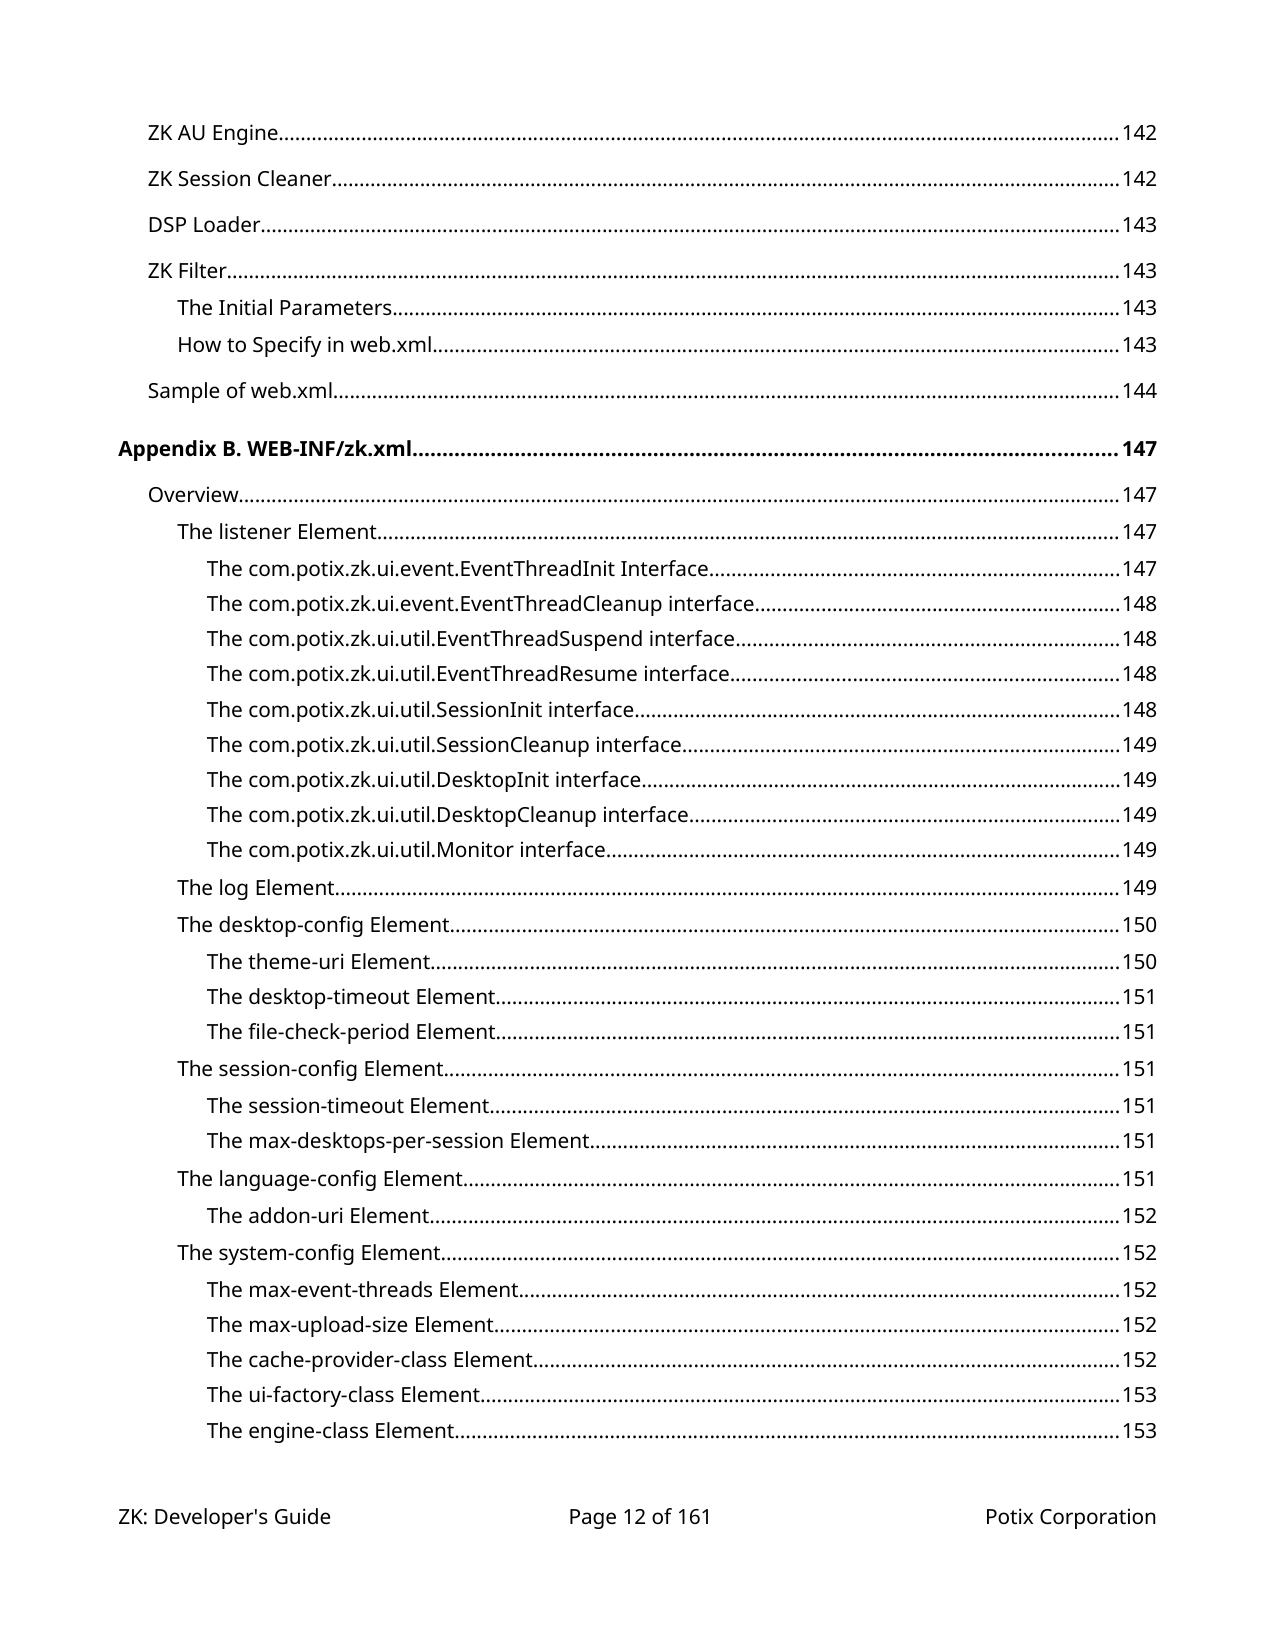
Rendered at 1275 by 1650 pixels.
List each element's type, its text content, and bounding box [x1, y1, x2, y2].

text The theme-uri Element 150 [207, 947, 1157, 975]
text Sample of web.xml 144 [148, 376, 1157, 404]
text The listener Element 147 [177, 517, 1157, 545]
text The log Element 149 [177, 873, 1157, 901]
text The max-upload-size Element 152 [207, 1310, 1157, 1338]
text The cache-provider-class Element 152 [207, 1345, 1157, 1373]
text How to Specify in web.xml 143 [177, 330, 1157, 358]
text The desktop-timeout Element 151 [207, 982, 1157, 1010]
text The com.potix.zk.ui.util.DesktopInit interface 149 [207, 765, 1157, 793]
text The com.potix.zk.ui.util.SessionCleanup interface 149 [207, 730, 1157, 758]
text DSP Loader 143 [148, 210, 1157, 238]
text Overview 147 [148, 480, 1157, 508]
text The ui-factory-class Element 153 [207, 1381, 1157, 1409]
text The com.potix.zk.ui.event.EventThreadInit Interface 147 [207, 554, 1157, 582]
text The com.potix.zk.ui.util.EventThreadResume interface 148 [207, 659, 1157, 688]
text ZK Session Cleaner 142 [148, 164, 1157, 192]
text The engine-class Element 153 [207, 1416, 1157, 1444]
text The com.potix.zk.ui.util.EventThreadSuspend interface 148 [207, 624, 1157, 652]
text The desktop-config Element 150 [177, 910, 1157, 938]
text The system-config Element 152 [177, 1238, 1157, 1266]
text The max-event-threads Element 152 [207, 1275, 1157, 1303]
text Appendix B. WEB-INF/zk.xml 147 [118, 434, 1157, 462]
text The file-check-period Element 151 [207, 1017, 1157, 1045]
text The session-config Element 151 [177, 1054, 1157, 1082]
text ZK AU Engine 142 [148, 118, 1157, 146]
text The max-desktops-per-session Element 151 [207, 1127, 1157, 1155]
text The com.potix.zk.ui.util.SessionInit interface 148 [207, 695, 1157, 723]
text The com.potix.zk.ui.util.Monitor interface 149 [207, 836, 1157, 864]
text The session-timeout Element 151 [207, 1091, 1157, 1119]
text The Initial Parameters 143 [177, 293, 1157, 321]
text The addon-uri Element 152 [207, 1201, 1157, 1229]
text ZK Filter 143 [148, 256, 1157, 284]
text The com.potix.zk.ui.util.DesktopCleanup interface 149 [207, 800, 1157, 828]
text The language-config Element 151 [177, 1164, 1157, 1192]
text The com.potix.zk.ui.event.EventThreadCleanup interface 148 [207, 589, 1157, 617]
